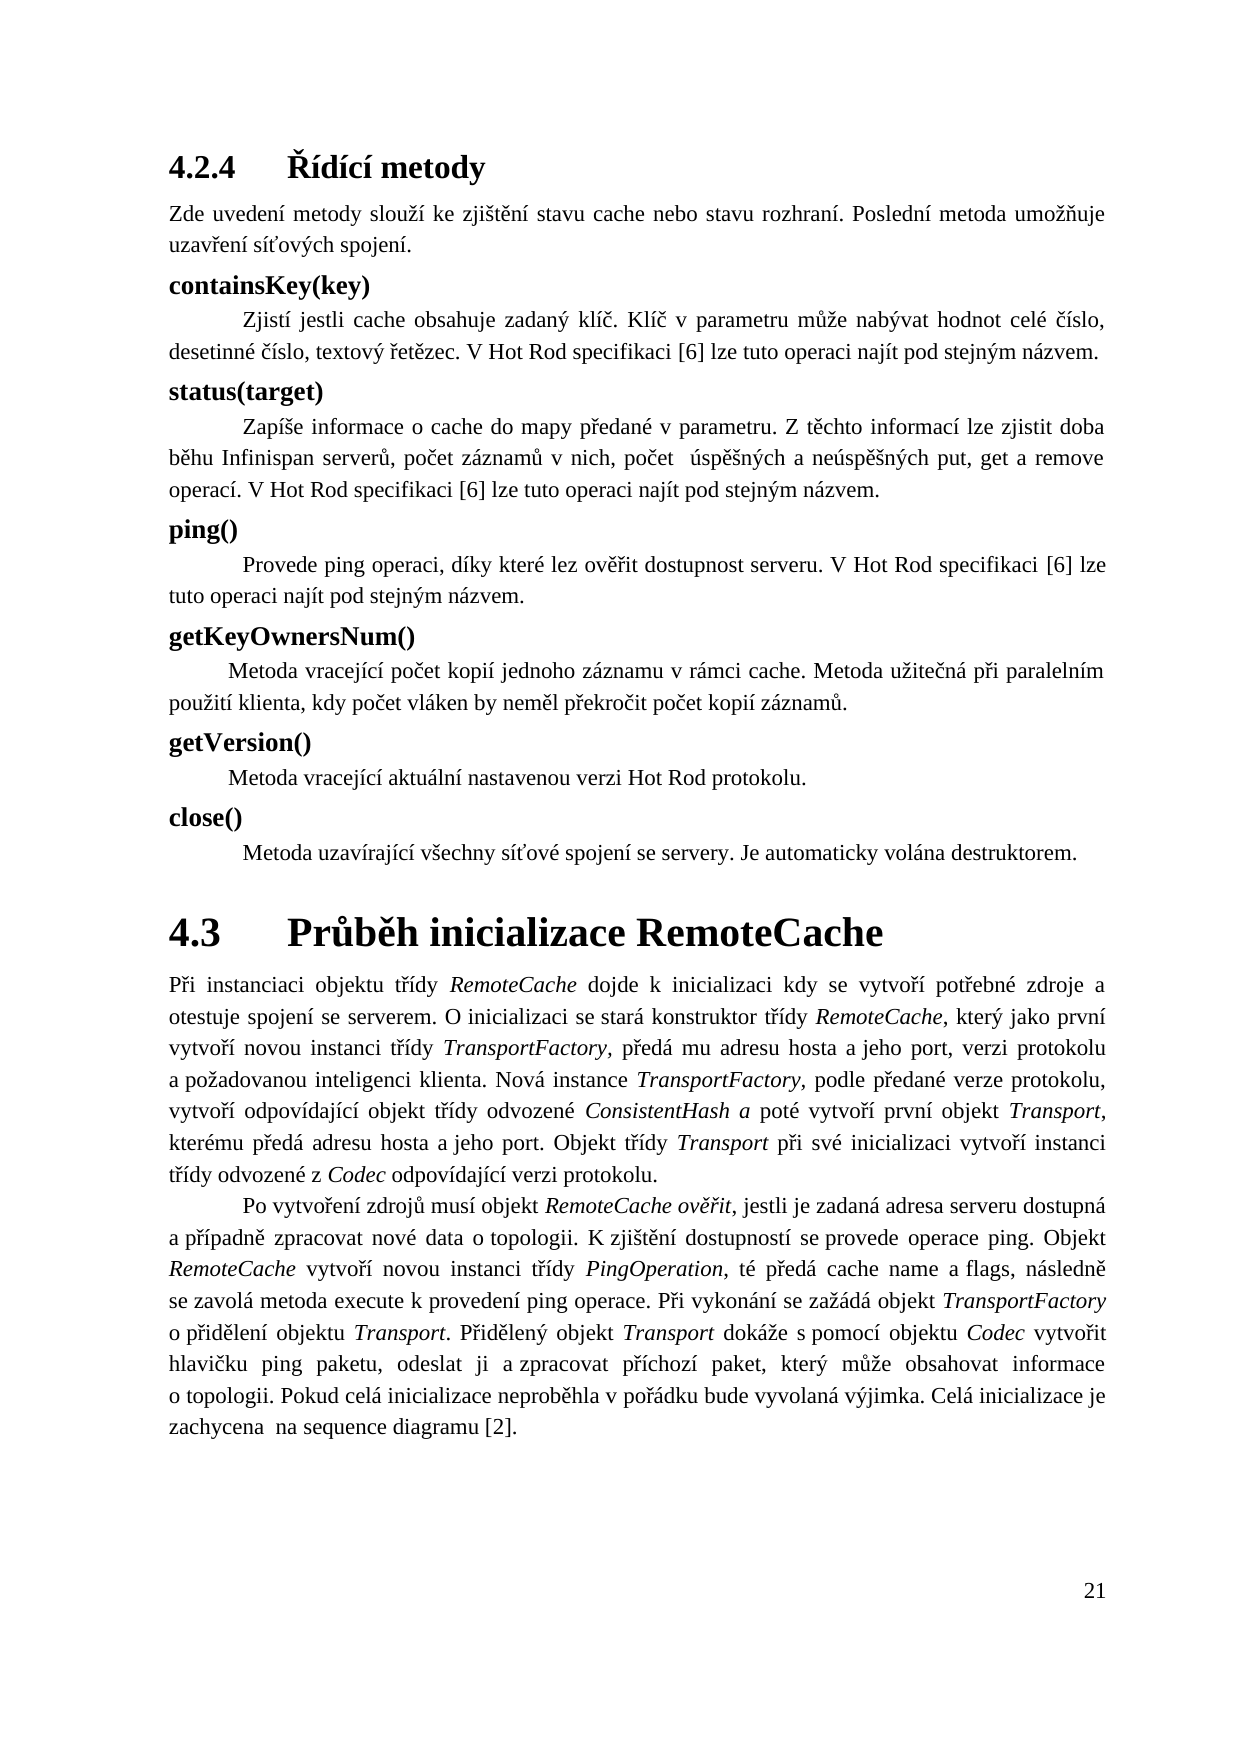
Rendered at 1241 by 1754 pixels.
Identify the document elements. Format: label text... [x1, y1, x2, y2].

subtitle Řídící metody [169, 148, 1106, 186]
text getKeyOwnersNum() [169, 620, 1106, 651]
text Provede ping operaci, díky které lez ověřit dostupnost serveru. V Hot Rod specifikaci [6] lze tuto operaci najít pod stejným názvem. [169, 551, 1106, 609]
text Metoda uzavírající všechny síťové spojení se servery. Je automaticky volána destruktorem. [169, 838, 1106, 865]
text getVersion() [169, 726, 1106, 757]
text close() [169, 801, 1106, 832]
text Metoda vracející aktuální nastavenou verzi Hot Rod protokolu. [169, 764, 1106, 790]
text ping() [169, 513, 1106, 544]
text Metoda vracející počet kopií jednoho záznamu v rámci cache. Metoda užitečná při paralelním použití klienta, kdy počet vláken by neměl překročit počet kopií záznamů. [169, 657, 1106, 715]
text Při instanciaci objektu třídy RemoteCache dojde k inicializaci kdy se vytvoří potřebné zdroje a otestuje spojení se serverem. O inicializaci se stará konstruktor třídy RemoteCache, který jako první vytvoří novou instanci třídy TransportFactory, předá mu adresu hosta a jeho port, verzi protokolu a požadovanou inteligenci klienta. Nová instance TransportFactory, podle předané verze protokolu, vytvoří odpovídající objekt třídy odvozené ConsistentHash a poté vytvoří první objekt Transport, kterému předá adresu hosta a jeho port. Objekt třídy Transport při své inicializaci vytvoří instanci třídy odvozené z Codec odpovídající verzi protokolu. [169, 971, 1106, 1187]
text Zjistí jestli cache obsahuje zadaný klíč. Klíč v parametru může nabývat hodnot celé číslo, desetinné číslo, textový řetězec. V Hot Rod specifikaci [6] lze tuto operaci najít pod stejným názvem. [169, 306, 1106, 364]
text containsKey(key) [169, 269, 1106, 300]
text Zapíše informace o cache do mapy předané v parametru. Z těchto informací lze zjistit doba běhu Infinispan serverů, počet záznamů v nich, počet úspěšných a neúspěšných put, get a remove operací. V Hot Rod specifikaci [6] lze tuto operaci najít pod stejným názvem. [169, 413, 1106, 502]
text Zde uvedení metody slouží ke zjištění stavu cache nebo stavu rozhraní. Poslední metoda umožňuje uzavření síťových spojení. [169, 200, 1106, 258]
text Po vytvoření zdrojů musí objekt RemoteCache ověřit, jestli je zadaná adresa serveru dostupná a případně zpracovat nové data o topologii. K zjištění dostupností se provede operace ping. Objekt RemoteCache vytvoří novou instanci třídy PingOperation, té předá cache name a flags, následně se zavolá metoda execute k provedení ping operace. Při vykonání se zažádá objekt TransportFactory o přidělení objektu Transport. Přidělený objekt Transport dokáže s pomocí objektu Codec vytvořit hlavičku ping paketu, odeslat ji a zpracovat příchozí paket, který může obsahovat informace o topologii. Pokud celá inicializace neproběhla v pořádku bude vyvolaná výjimka. Celá inicializace je zachycena na sequence diagramu [2]. [169, 1192, 1106, 1439]
subtitle Průběh inicializace RemoteCache [169, 908, 1106, 956]
text status(target) [169, 375, 1106, 407]
